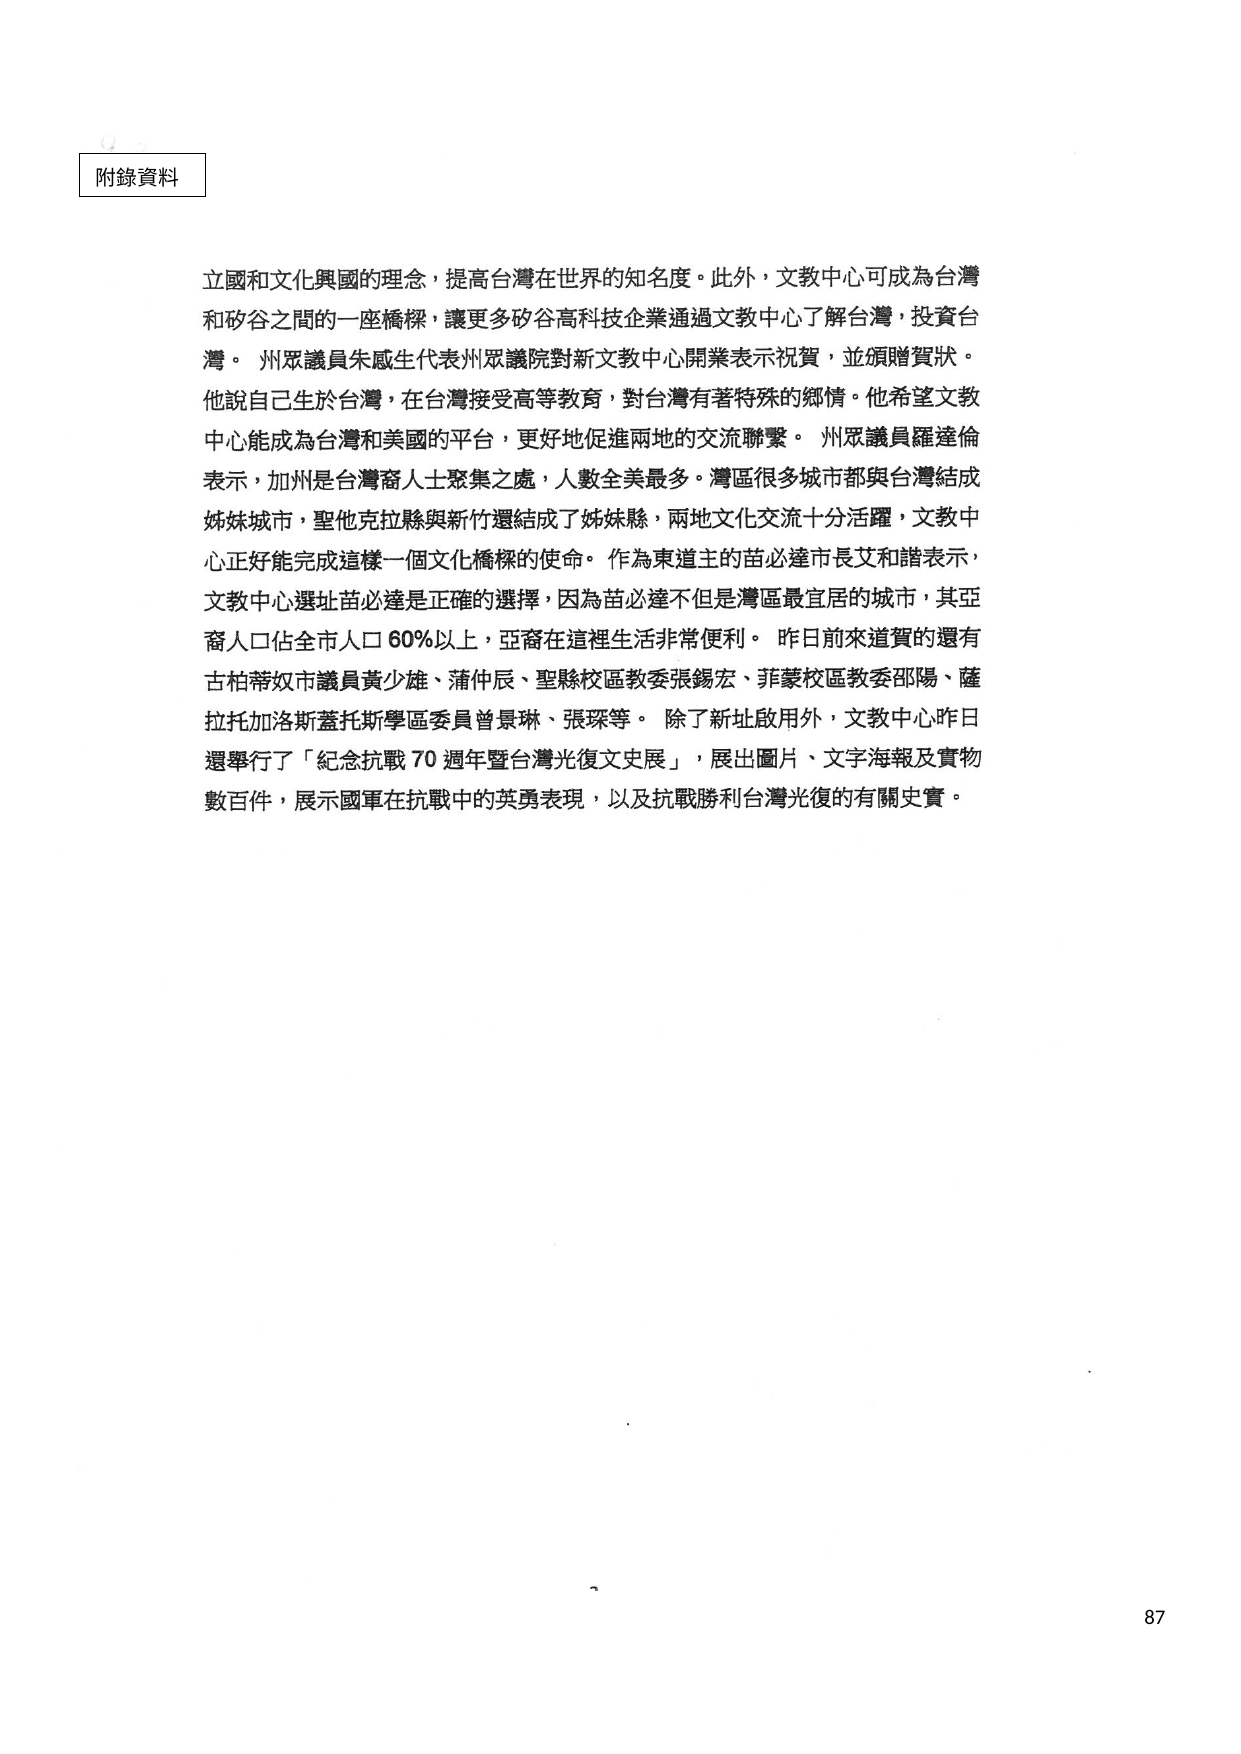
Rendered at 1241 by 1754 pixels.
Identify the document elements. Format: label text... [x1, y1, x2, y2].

picture [50, 128, 1140, 1591]
text 附錄資料 [95, 161, 190, 189]
